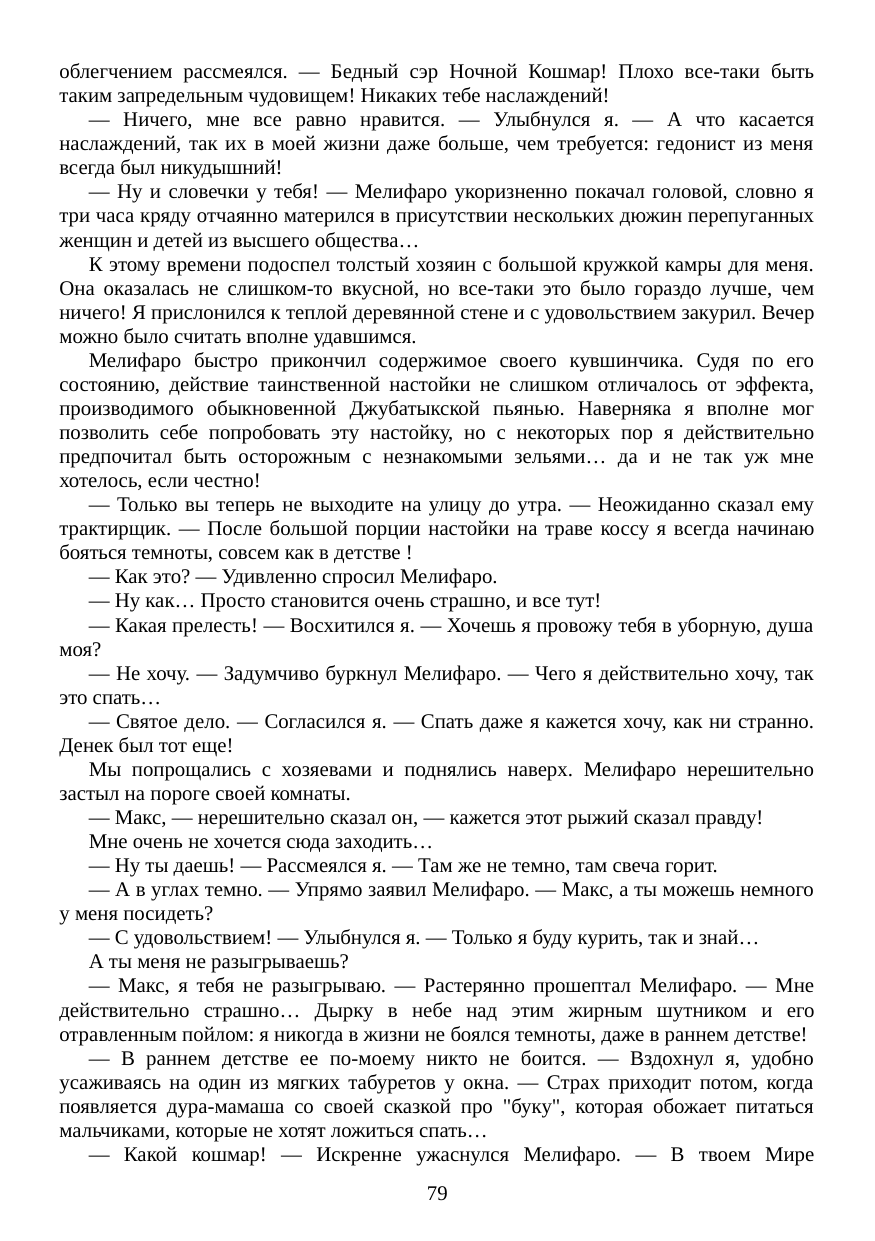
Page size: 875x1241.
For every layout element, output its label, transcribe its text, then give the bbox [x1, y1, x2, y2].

text — Ничего, мне все равно нравится. — Улыбнулся я. — А что касается наслаждений, так их в моей жизни даже больше, чем требуется: гедонист из меня всегда был никудышний! [59, 107, 815, 179]
text — Макс, — нерешительно сказал он, — кажется этот рыжий сказал правду! [59, 805, 815, 829]
text — В раннем детстве ее по-моему никто не боится. — Вздохнул я, удобно усаживаясь на один из мягких табуретов у окна. — Страх приходит потом, когда появляется дура-мамаша со своей сказкой про "буку", которая обожает питаться мальчиками, которые не хотят ложиться спать… [59, 1046, 815, 1142]
text — Ну и словечки у тебя! — Мелифаро укоризненно покачал головой, словно я три часа кряду отчаянно матерился в присутствии нескольких дюжин перепуганных женщин и детей из высшего общества… [59, 179, 815, 252]
text — Ну ты даешь! — Рассмеялся я. — Там же не темно, там свеча горит. [59, 853, 815, 877]
text — Как это? — Удивленно спросил Мелифаро. [59, 564, 815, 588]
text — Святое дело. — Согласился я. — Спать даже я кажется хочу, как ни странно. Денек был тот еще! [59, 709, 815, 757]
text Мне очень не хочется сюда заходить… [59, 829, 815, 853]
text Мы попрощались с хозяевами и поднялись наверх. Мелифаро нерешительно застыл на пороге своей комнаты. [59, 757, 815, 805]
text — Только вы теперь не выходите на улицу до утра. — Неожиданно сказал ему трактирщик. — После большой порции настойки на траве коссу я всегда начинаю бояться темноты, совсем как в детстве ! [59, 492, 815, 564]
text — Макс, я тебя не разыгрываю. — Растерянно прошептал Мелифаро. — Мне действительно страшно… Дырку в небе над этим жирным шутником и его отравленным пойлом: я никогда в жизни не боялся темноты, даже в раннем детстве! [59, 973, 815, 1046]
text — Какая прелесть! — Восхитился я. — Хочешь я провожу тебя в уборную, душа моя? [59, 612, 815, 661]
text — Какой кошмар! — Искренне ужаснулся Мелифаро. — В твоем Мире [59, 1142, 815, 1166]
text Мелифаро быстро прикончил содержимое своего кувшинчика. Судя по его состоянию, действие таинственной настойки не слишком отличалось от эффекта, производимого обыкновенной Джубатыкской пьянью. Наверняка я вполне мог позволить себе попробовать эту настойку, но с некоторых пор я действительно предпочитал быть осторожным с незнакомыми зельями… да и не так уж мне хотелось, если честно! [59, 348, 815, 492]
text А ты меня не разыгрываешь? [59, 949, 815, 973]
text облегчением рассмеялся. — Бедный сэр Ночной Кошмар! Плохо все-таки быть таким запредельным чудовищем! Никаких тебе наслаждений! [59, 59, 815, 107]
text — А в углах темно. — Упрямо заявил Мелифаро. — Макс, а ты можешь немного у меня посидеть? [59, 877, 815, 925]
text — Не хочу. — Задумчиво буркнул Мелифаро. — Чего я действительно хочу, так это спать… [59, 661, 815, 709]
text — Ну как… Просто становится очень страшно, и все тут! [59, 588, 815, 612]
text — С удовольствием! — Улыбнулся я. — Только я буду курить, так и знай… [59, 925, 815, 949]
text К этому времени подоспел толстый хозяин с большой кружкой камры для меня. Она оказалась не слишком-то вкусной, но все-таки это было гораздо лучше, чем ничего! Я прислонился к теплой деревянной стене и с удовольствием закурил. Вечер можно было считать вполне удавшимся. [59, 252, 815, 348]
